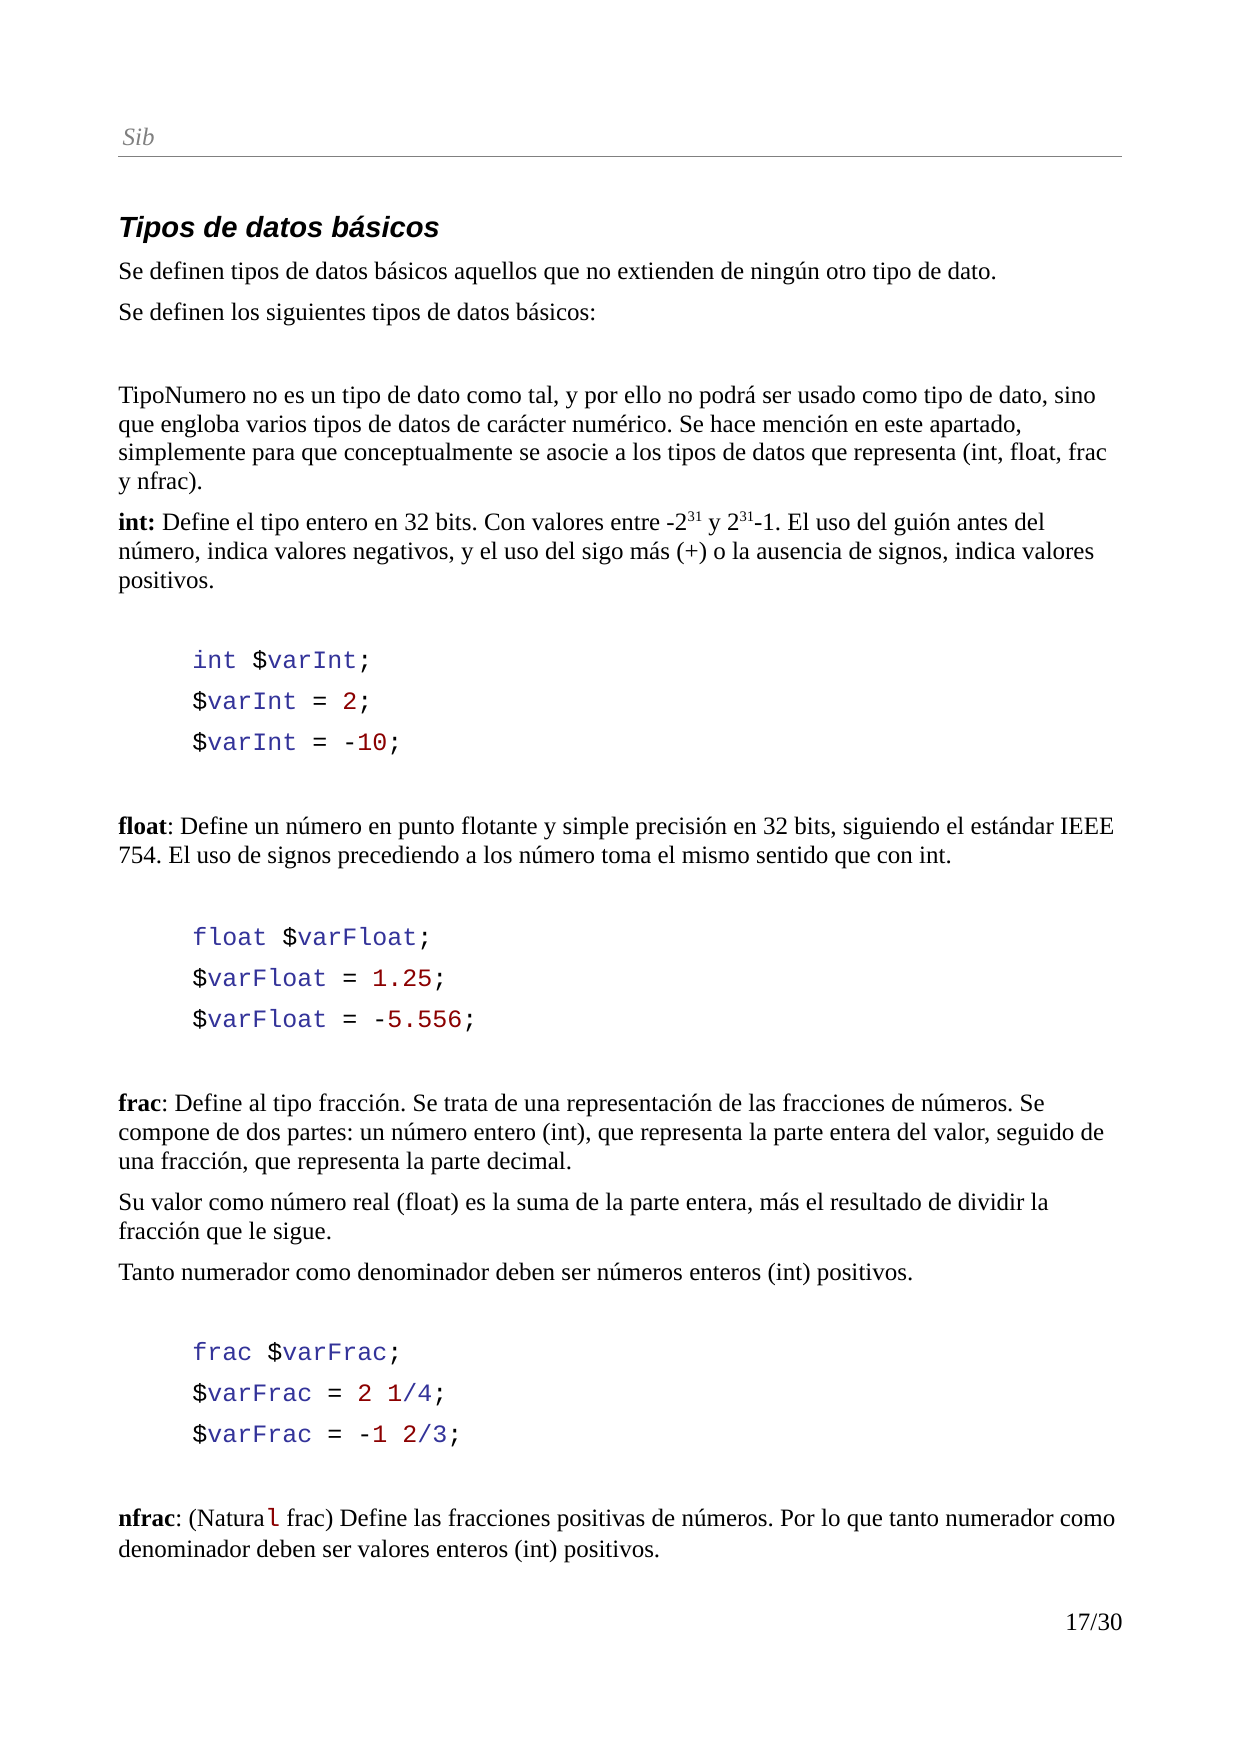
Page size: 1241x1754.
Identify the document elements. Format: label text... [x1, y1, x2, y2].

text frac $varFrac; [118, 1339, 1122, 1368]
text $varFloat = -5.556; [118, 1007, 1122, 1035]
text $varFrac = 2 1/4; [118, 1380, 1122, 1409]
text $varFrac = -1 2/3; [118, 1421, 1122, 1449]
text frac: Define al tipo fracción. Se trata de una representación de las fracciones de números. Se compone de dos partes: un número entero (int), que representa la parte entera del valor, seguido de una fracción, que representa la parte decimal. [118, 1088, 1122, 1174]
text int $varInt; [118, 647, 1122, 676]
text Se definen tipos de datos básicos aquellos que no extienden de ningún otro tipo de dato. [118, 256, 1122, 285]
text nfrac: (Natural frac) Define las fracciones positivas de números. Por lo que tanto numerador como denominador deben ser valores enteros (int) positivos. [118, 1503, 1122, 1562]
text Su valor como número real (float) es la suma de la parte entera, más el resultado de dividir la fracción que le sigue. [118, 1187, 1122, 1244]
text $varInt = -10; [118, 729, 1122, 757]
subtitle Tipos de datos básicos [118, 210, 1122, 244]
text Se definen los siguientes tipos de datos básicos: [118, 297, 1122, 326]
text $varInt = 2; [118, 688, 1122, 717]
text $varFloat = 1.25; [118, 966, 1122, 994]
text float $varFloat; [118, 922, 1122, 953]
text int: Define el tipo entero en 32 bits. Con valores entre -231 y 231-1. El uso del guión antes del número, indica valores negativos, y el uso del sigo más (+) o la ausencia de signos, indica valores positivos. [118, 507, 1122, 594]
text float: Define un número en punto flotante y simple precisión en 32 bits, siguiendo el estándar IEEE 754. El uso de signos precediendo a los número toma el mismo sentido que con int. [118, 811, 1122, 869]
text Tanto numerador como denominador deben ser números enteros (int) positivos. [118, 1257, 1122, 1286]
text TipoNumero no es un tipo de dato como tal, y por ello no podrá ser usado como tipo de dato, sino que engloba varios tipos de datos de carácter numérico. Se hace mención en este apartado, simplemente para que conceptualmente se asocie a los tipos de datos que representa (int, float, frac y nfrac). [118, 380, 1122, 495]
